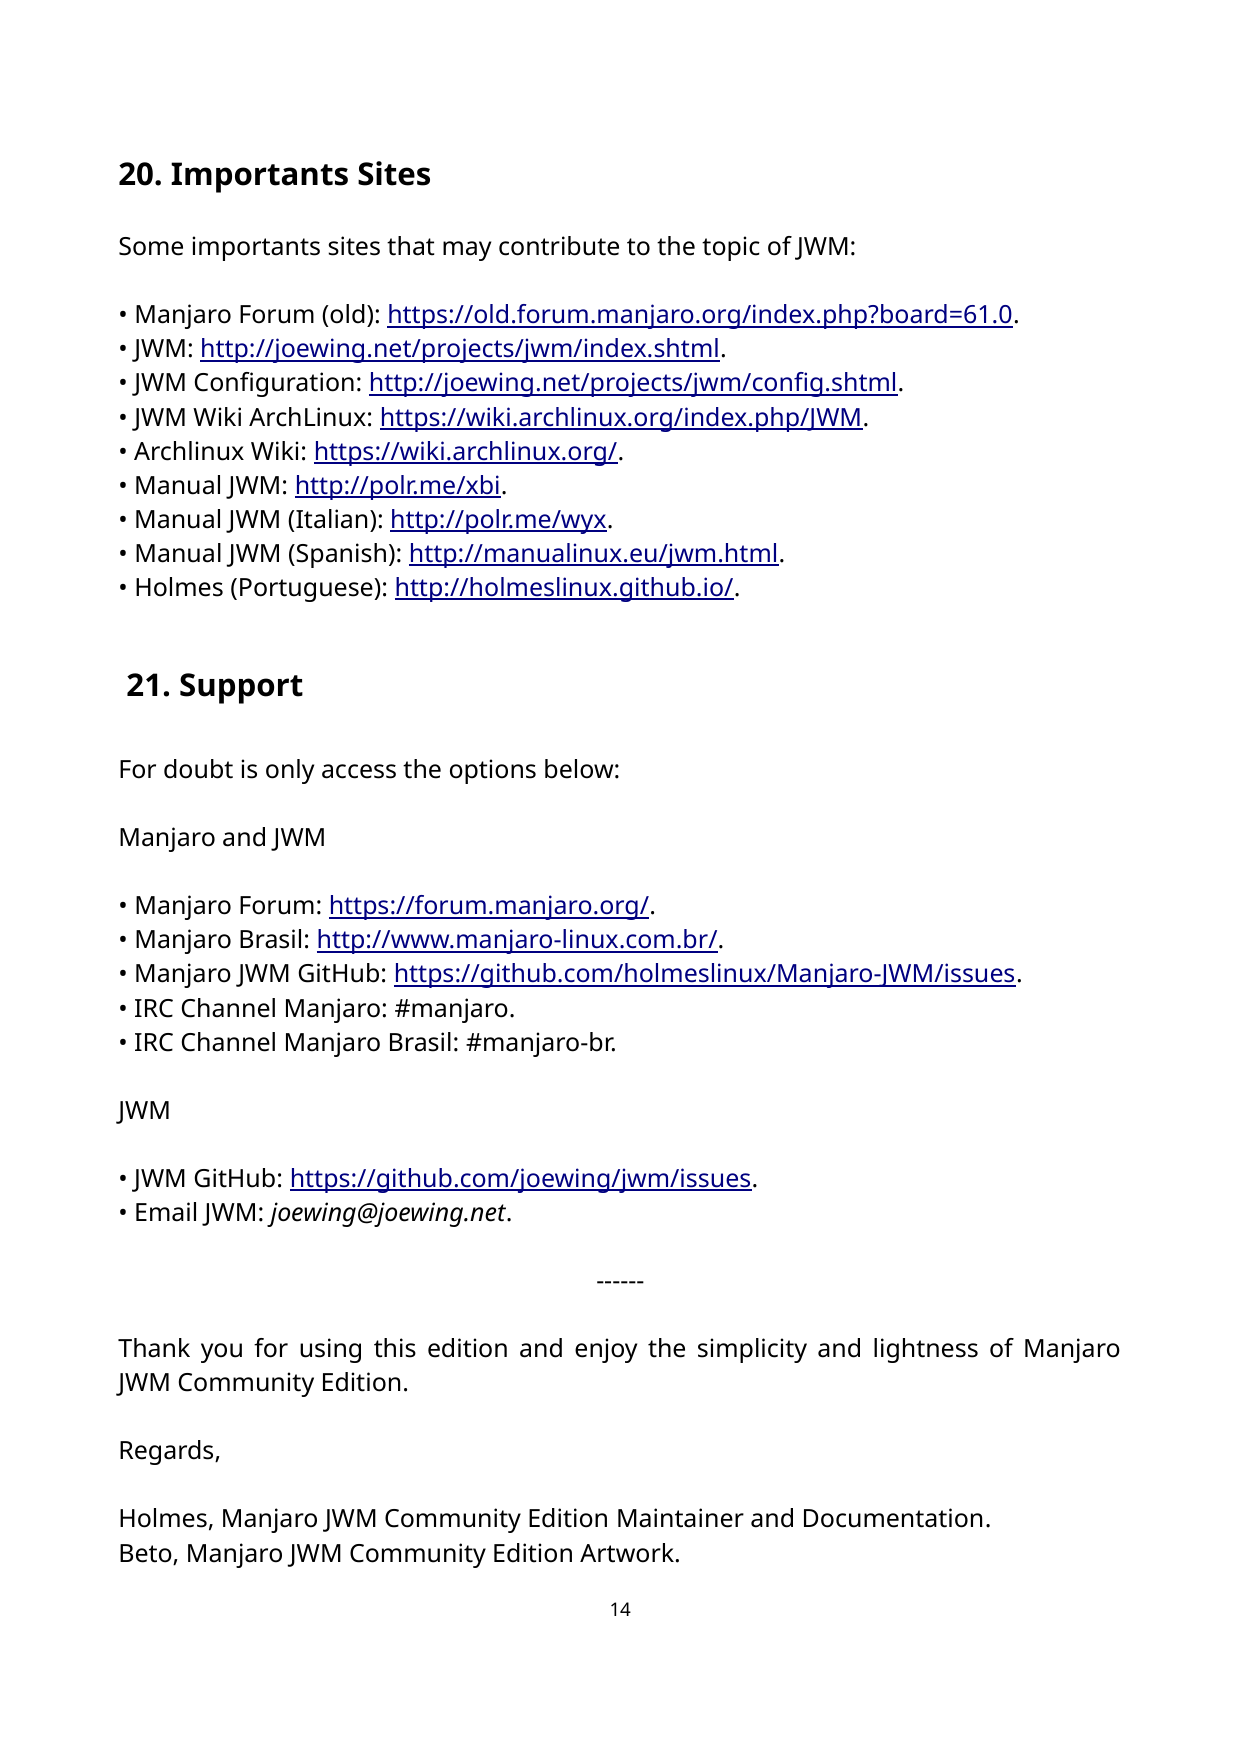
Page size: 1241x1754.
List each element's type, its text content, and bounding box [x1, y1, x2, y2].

text • Manjaro Brasil: http://www.manjaro-linux.com.br/. [118, 922, 1122, 956]
text • Manjaro Forum: https://forum.manjaro.org/. [118, 888, 1122, 922]
text Manjaro and JWM [118, 820, 1122, 854]
text Beto, Manjaro JWM Community Edition Artwork. [118, 1535, 1122, 1569]
text • Manual JWM (Spanish): http://manualinux.eu/jwm.html. [118, 535, 1122, 569]
text • Manual JWM: http://polr.me/xbi. [118, 467, 1122, 501]
text ------ [118, 1263, 1122, 1297]
text • JWM Wiki ArchLinux: https://wiki.archlinux.org/index.php/JWM. [118, 399, 1122, 433]
text • IRC Channel Manjaro Brasil: #manjaro-br. [118, 1024, 1122, 1058]
text • JWM Configuration: http://joewing.net/projects/jwm/config.shtml. [118, 365, 1122, 399]
text Holmes, Manjaro JWM Community Edition Maintainer and Documentation. [118, 1501, 1122, 1535]
subtitle 20. Importants Sites [118, 152, 1122, 195]
text For doubt is only access the options below: [118, 752, 1122, 786]
text • IRC Channel Manjaro: #manjaro. [118, 990, 1122, 1024]
text Regards, [118, 1433, 1122, 1467]
text • Archlinux Wiki: https://wiki.archlinux.org/. [118, 433, 1122, 467]
text • JWM GitHub: https://github.com/joewing/jwm/issues. [118, 1161, 1122, 1194]
text • Holmes (Portuguese): http://holmeslinux.github.io/. [118, 569, 1122, 603]
text Some importants sites that may contribute to the topic of JWM: [118, 229, 1122, 263]
text • Manjaro JWM GitHub: https://github.com/holmeslinux/Manjaro-JWM/issues. [118, 956, 1122, 990]
text JWM [118, 1092, 1122, 1126]
text • Manual JWM (Italian): http://polr.me/wyx. [118, 501, 1122, 535]
text Thank you for using this edition and enjoy the simplicity and lightness of Manjaro JWM Community Edition. [118, 1331, 1122, 1399]
text • Email JWM: joewing@joewing.net. [118, 1194, 1122, 1229]
text • JWM: http://joewing.net/projects/jwm/index.shtml. [118, 331, 1122, 365]
subtitle 21. Support [118, 663, 1122, 705]
text • Manjaro Forum (old): https://old.forum.manjaro.org/index.php?board=61.0. [118, 297, 1122, 331]
